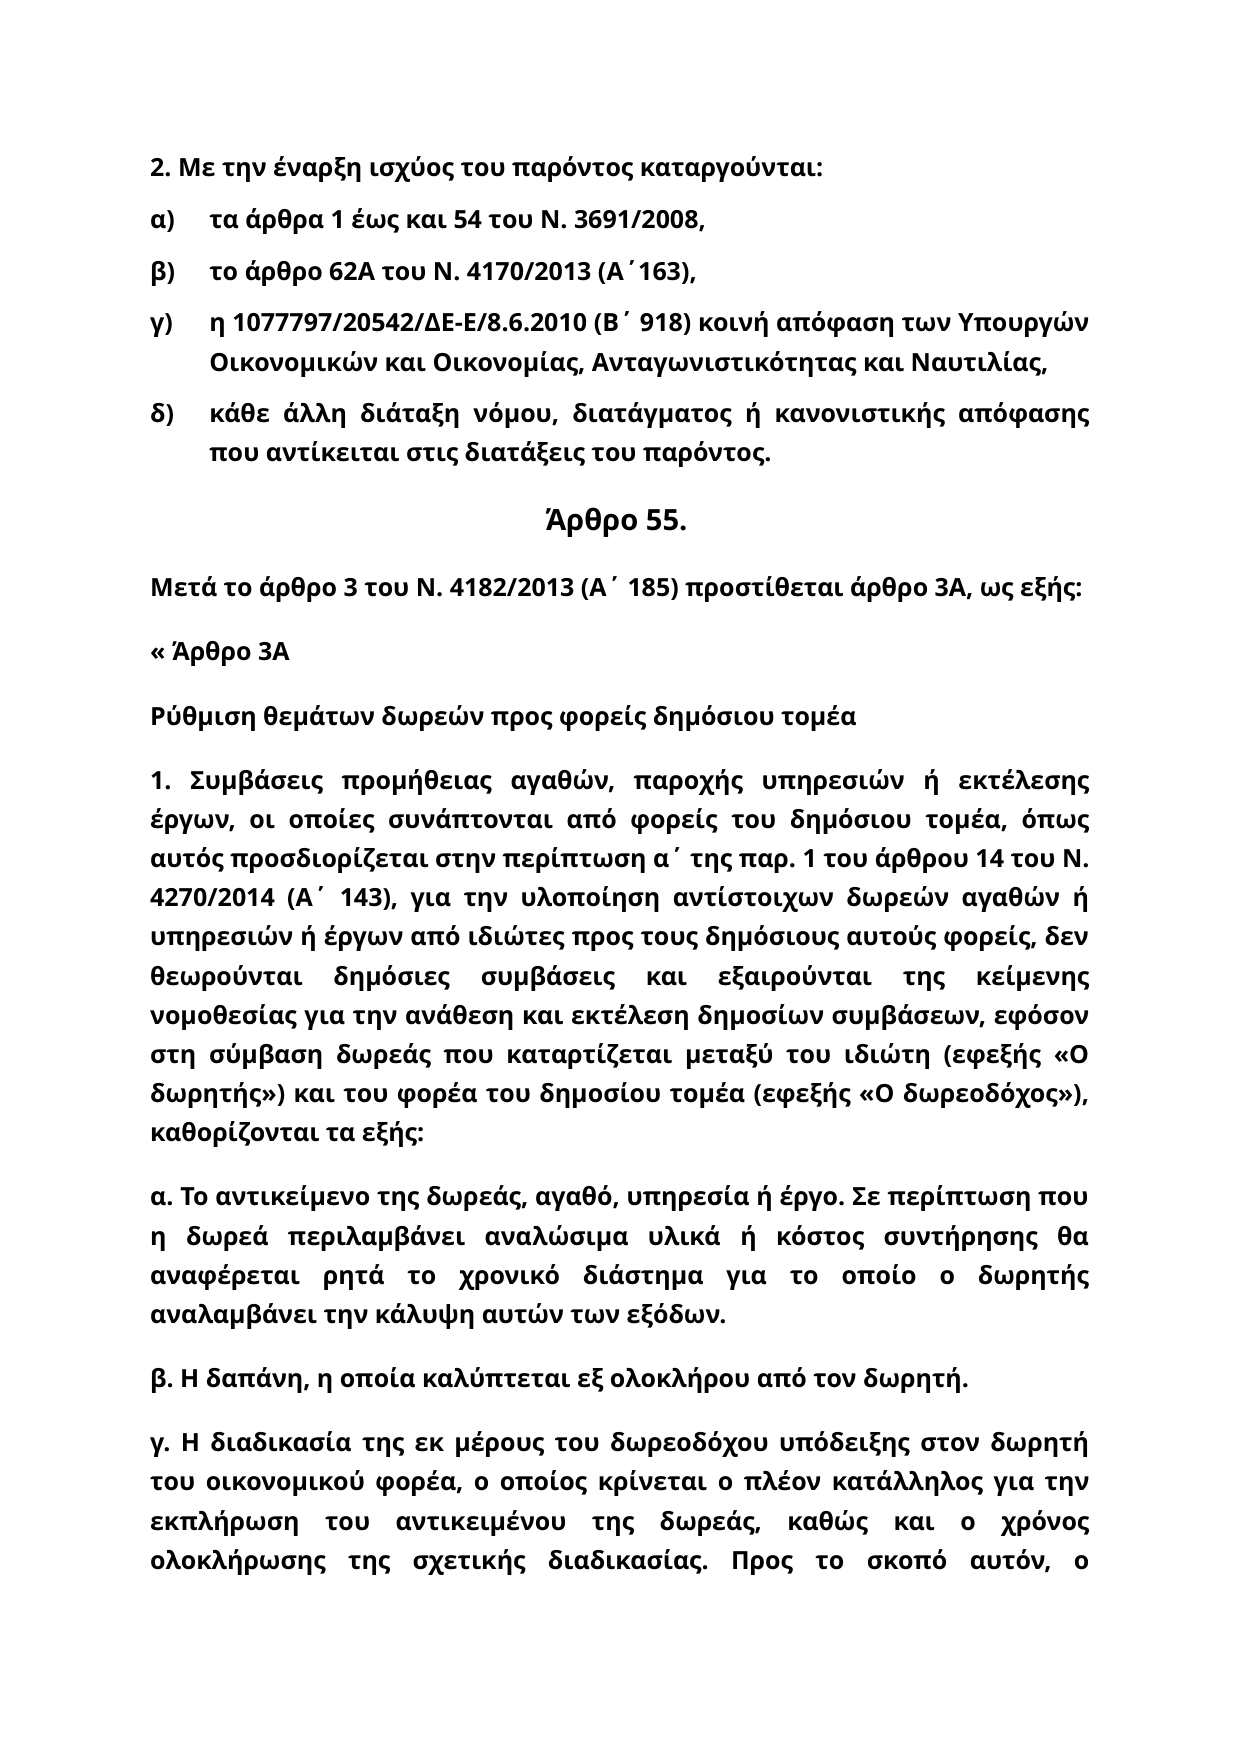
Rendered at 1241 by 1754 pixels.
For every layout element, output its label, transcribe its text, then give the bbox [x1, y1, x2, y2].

list γ) η 1077797/20542/ΔΕ-Ε/8.6.2010 (Β΄ 918) κοινή απόφαση των Υπουργών Οικονομικών και Οικονομίας, Ανταγωνιστικότητας και Ναυτιλίας, [150, 305, 1090, 378]
text α. Το αντικείμενο της δωρεάς, αγαθό, υπηρεσία ή έργο. Σε περίπτωση που η δωρεά περιλαμβάνει αναλώσιμα υλικά ή κόστος συντήρησης θα αναφέρεται ρητά το χρονικό διάστημα για το οποίο ο δωρητής αναλαμβάνει την κάλυψη αυτών των εξόδων. [150, 1179, 1090, 1331]
text Ρύθμιση θεμάτων δωρεών προς φορείς δημόσιου τομέα [150, 698, 1090, 732]
text 2. Με την έναρξη ισχύος του παρόντος καταργούνται: [150, 150, 1090, 184]
list α) τα άρθρα 1 έως και 54 του Ν. 3691/2008, [150, 202, 1090, 236]
text β. Η δαπάνη, η οποία καλύπτεται εξ ολοκλήρου από τον δωρητή. [150, 1361, 1090, 1395]
text Μετά το άρθρο 3 του Ν. 4182/2013 (Α΄ 185) προστίθεται άρθρο 3Α, ως εξής: [150, 570, 1090, 604]
list δ) κάθε άλλη διάταξη νόμου, διατάγματος ή κανονιστικής απόφασης που αντίκειται στις διατάξεις του παρόντος. [150, 396, 1090, 469]
list β) το άρθρο 62Α του Ν. 4170/2013 (Α΄163), [150, 253, 1090, 287]
text γ. Η διαδικασία της εκ μέρους του δωρεοδόχου υπόδειξης στον δωρητή του οικονομικού φορέα, ο οποίος κρίνεται ο πλέον κατάλληλος για την εκπλήρωση του αντικειμένου της δωρεάς, καθώς και ο χρόνος ολοκλήρωσης της σχετικής διαδικασίας. Προς το σκοπό αυτόν, ο [150, 1425, 1090, 1576]
text 1. Συμβάσεις προμήθειας αγαθών, παροχής υπηρεσιών ή εκτέλεσης έργων, οι οποίες συνάπτονται από φορείς του δημόσιου τομέα, όπως αυτός προσδιορίζεται στην περίπτωση α΄ της παρ. 1 του άρθρου 14 του Ν. 4270/2014 (Α΄ 143), για την υλοποίηση αντίστοιχων δωρεών αγαθών ή υπηρεσιών ή έργων από ιδιώτες προς τους δημόσιους αυτούς φορείς, δεν θεωρούνται δημόσιες συμβάσεις και εξαιρούνται της κείμενης νομοθεσίας για την ανάθεση και εκτέλεση δημοσίων συμβάσεων, εφόσον στη σύμβαση δωρεάς που καταρτίζεται μεταξύ του ιδιώτη (εφεξής «Ο δωρητής») και του φορέα του δημοσίου τομέα (εφεξής «Ο δωρεοδόχος»), καθορίζονται τα εξής: [150, 762, 1090, 1149]
text « Άρθρο 3Α [150, 634, 1090, 668]
subtitle Άρθρο 55. [150, 499, 1090, 539]
